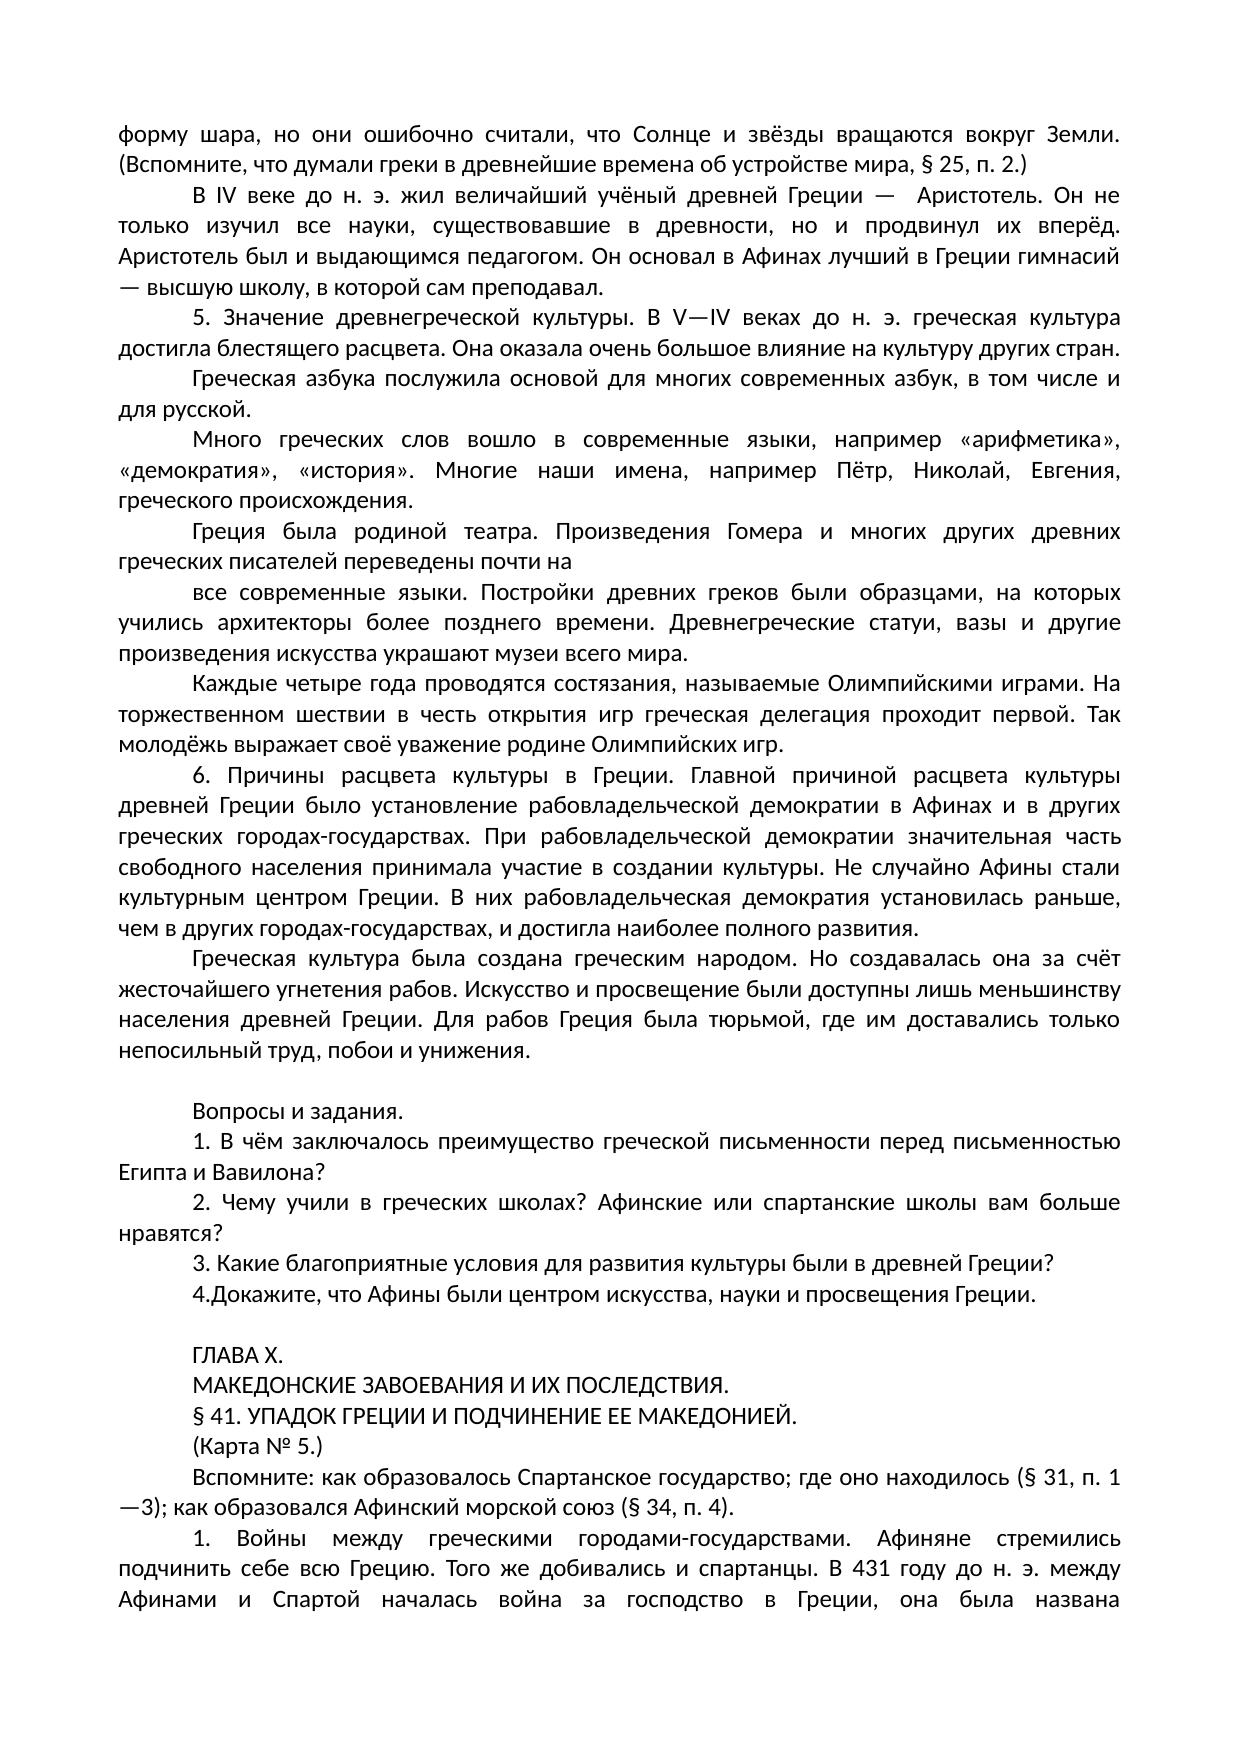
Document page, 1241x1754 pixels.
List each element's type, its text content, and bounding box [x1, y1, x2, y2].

text МАКЕДОНСКИЕ ЗАВОЕВАНИЯ И ИХ ПОСЛЕДСТВИЯ. [118, 1369, 1122, 1400]
text 2. Чему учили в греческих школах? Афинские или спартанские школы вам больше нравятся? [118, 1186, 1122, 1247]
text все современные языки. Постройки древних греков были образцами, на которых учились архитекторы более позднего времени. Древнегреческие статуи, вазы и другие произведения искусства украшают музеи всего мира. [118, 576, 1122, 667]
text ГЛАВА X. [118, 1339, 1122, 1369]
text 3. Какие благоприятные условия для развития культуры были в древней Греции? [118, 1247, 1122, 1278]
text Греческая культура была создана греческим народом. Но создавалась она за счёт жесточайшего угнетения рабов. Искусство и просвещение были доступны лишь меньшинству населения древней Греции. Для рабов Греция была тюрьмой, где им доставались только непосильный труд, побои и унижения. [118, 942, 1122, 1064]
text 1. Войны между греческими городами-государствами. Афиняне стремились подчинить себе всю Грецию. Того же добивались и спартанцы. В 431 году до н. э. между Афинами и Спартой началась война за господство в Греции, она была названа [118, 1522, 1122, 1614]
text 4.Докажите, что Афины были центром искусства, науки и просвещения Греции. [118, 1278, 1122, 1308]
text Каждые четыре года проводятся состязания, называемые Олимпийскими играми. На торжественном шествии в честь открытия игр греческая делегация проходит первой. Так молодёжь выражает своё уважение родине Олимпийских игр. [118, 667, 1122, 759]
text Много греческих слов вошло в современные языки, например «арифметика», «демократия», «история». Многие наши имена, например Пётр, Николай, Евгения, греческого происхождения. [118, 423, 1122, 515]
text Вспомните: как образовалось Спартанское государство; где оно находилось (§ 31, п. 1—3); как образовался Афинский морской союз (§ 34, п. 4). [118, 1461, 1122, 1522]
text Греция была родиной театра. Произведения Гомера и многих других древних греческих писателей переведены почти на [118, 515, 1122, 576]
text форму шара, но они ошибочно считали, что Солнце и звёзды вращаются вокруг Земли. (Вспомните, что думали греки в древнейшие времена об устройстве мира, § 25, п. 2.) [118, 118, 1122, 179]
text Вопросы и задания. [118, 1095, 1122, 1125]
text (Карта № 5.) [118, 1431, 1122, 1461]
text В IV веке до н. э. жил величайший учёный древней Греции — Аристотель. Он не только изучил все науки, существовавшие в древности, но и продвинул их вперёд. Аристотель был и выдающимся педагогом. Он основал в Афинах лучший в Греции гимнасий — высшую школу, в которой сам преподавал. [118, 179, 1122, 301]
text 1. В чём заключалось преимущество греческой письменности перед письменностью Египта и Вавилона? [118, 1125, 1122, 1186]
text 6. Причины расцвета культуры в Греции. Главной причиной расцвета культуры древней Греции было установление рабовладельческой демократии в Афинах и в других греческих городах-государствах. При рабовладельческой демократии значительная часть свободного населения принимала участие в создании культуры. Не случайно Афины стали культурным центром Греции. В них рабовладельческая демократия установилась раньше, чем в других городах-государствах, и достигла наиболее полного развития. [118, 759, 1122, 942]
text § 41. УПАДОК ГРЕЦИИ И ПОДЧИНЕНИЕ ЕЕ МАКЕДОНИЕЙ. [118, 1400, 1122, 1431]
text 5. Значение древнегреческой культуры. В V—IV веках до н. э. греческая культура достигла блестящего расцвета. Она оказала очень большое влияние на культуру других стран. [118, 301, 1122, 362]
text Греческая азбука послужила основой для многих современных азбук, в том числе и для русской. [118, 362, 1122, 423]
